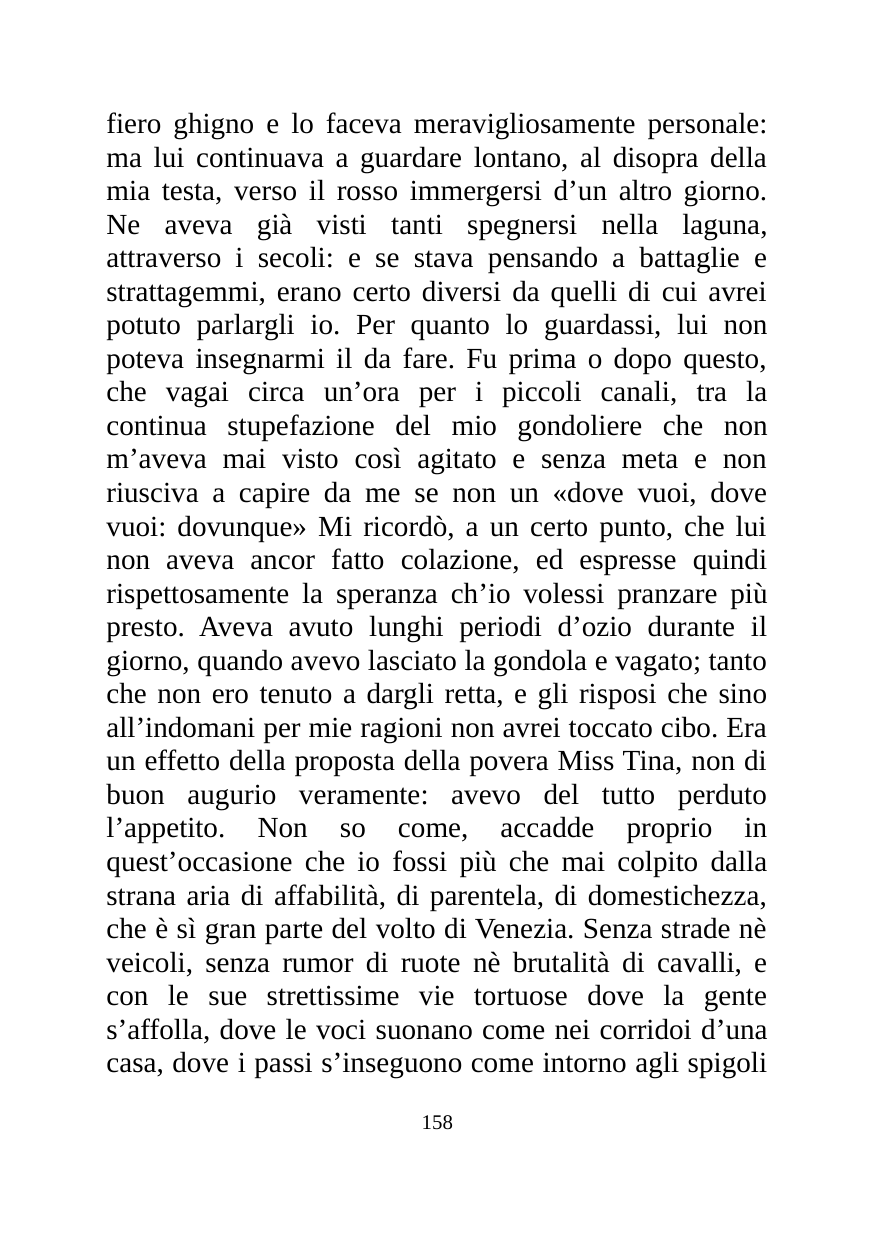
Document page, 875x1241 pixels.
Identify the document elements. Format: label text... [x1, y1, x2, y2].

text fiero ghigno e lo faceva meravigliosamente personale: ma lui continuava a guardare lontano, al disopra della mia testa, verso il rosso immergersi d’un altro giorno. Ne aveva già visti tanti spegnersi nella laguna, attraverso i secoli: e se stava pensando a battaglie e strattagemmi, erano certo diversi da quelli di cui avrei potuto parlargli io. Per quanto lo guardassi, lui non poteva insegnarmi il da fare. Fu prima o dopo questo, che vagai circa un’ora per i piccoli canali, tra la continua stupefazione del mio gondoliere che non m’aveva mai visto così agitato e senza meta e non riusciva a capire da me se non un «dove vuoi, dove vuoi: dovunque» Mi ricordò, a un certo punto, che lui non aveva ancor fatto colazione, ed espresse quindi rispettosamente la speranza ch’io volessi pranzare più presto. Aveva avuto lunghi periodi d’ozio durante il giorno, quando avevo lasciato la gondola e vagato; tanto che non ero tenuto a dargli retta, e gli risposi che sino all’indomani per mie ragioni non avrei toccato cibo. Era un effetto della proposta della povera Miss Tina, non di buon augurio veramente: avevo del tutto perduto l’appetito. Non so come, accadde proprio in quest’occasione che io fossi più che mai colpito dalla strana aria di affabilità, di parentela, di domestichezza, che è sì gran parte del volto di Venezia. Senza strade nè veicoli, senza rumor di ruote nè brutalità di cavalli, e con le sue strettissime vie tortuose dove la gente s’affolla, dove le voci suonano come nei corridoi d’una casa, dove i passi s’inseguono come intorno agli spigoli [106, 106, 768, 1079]
